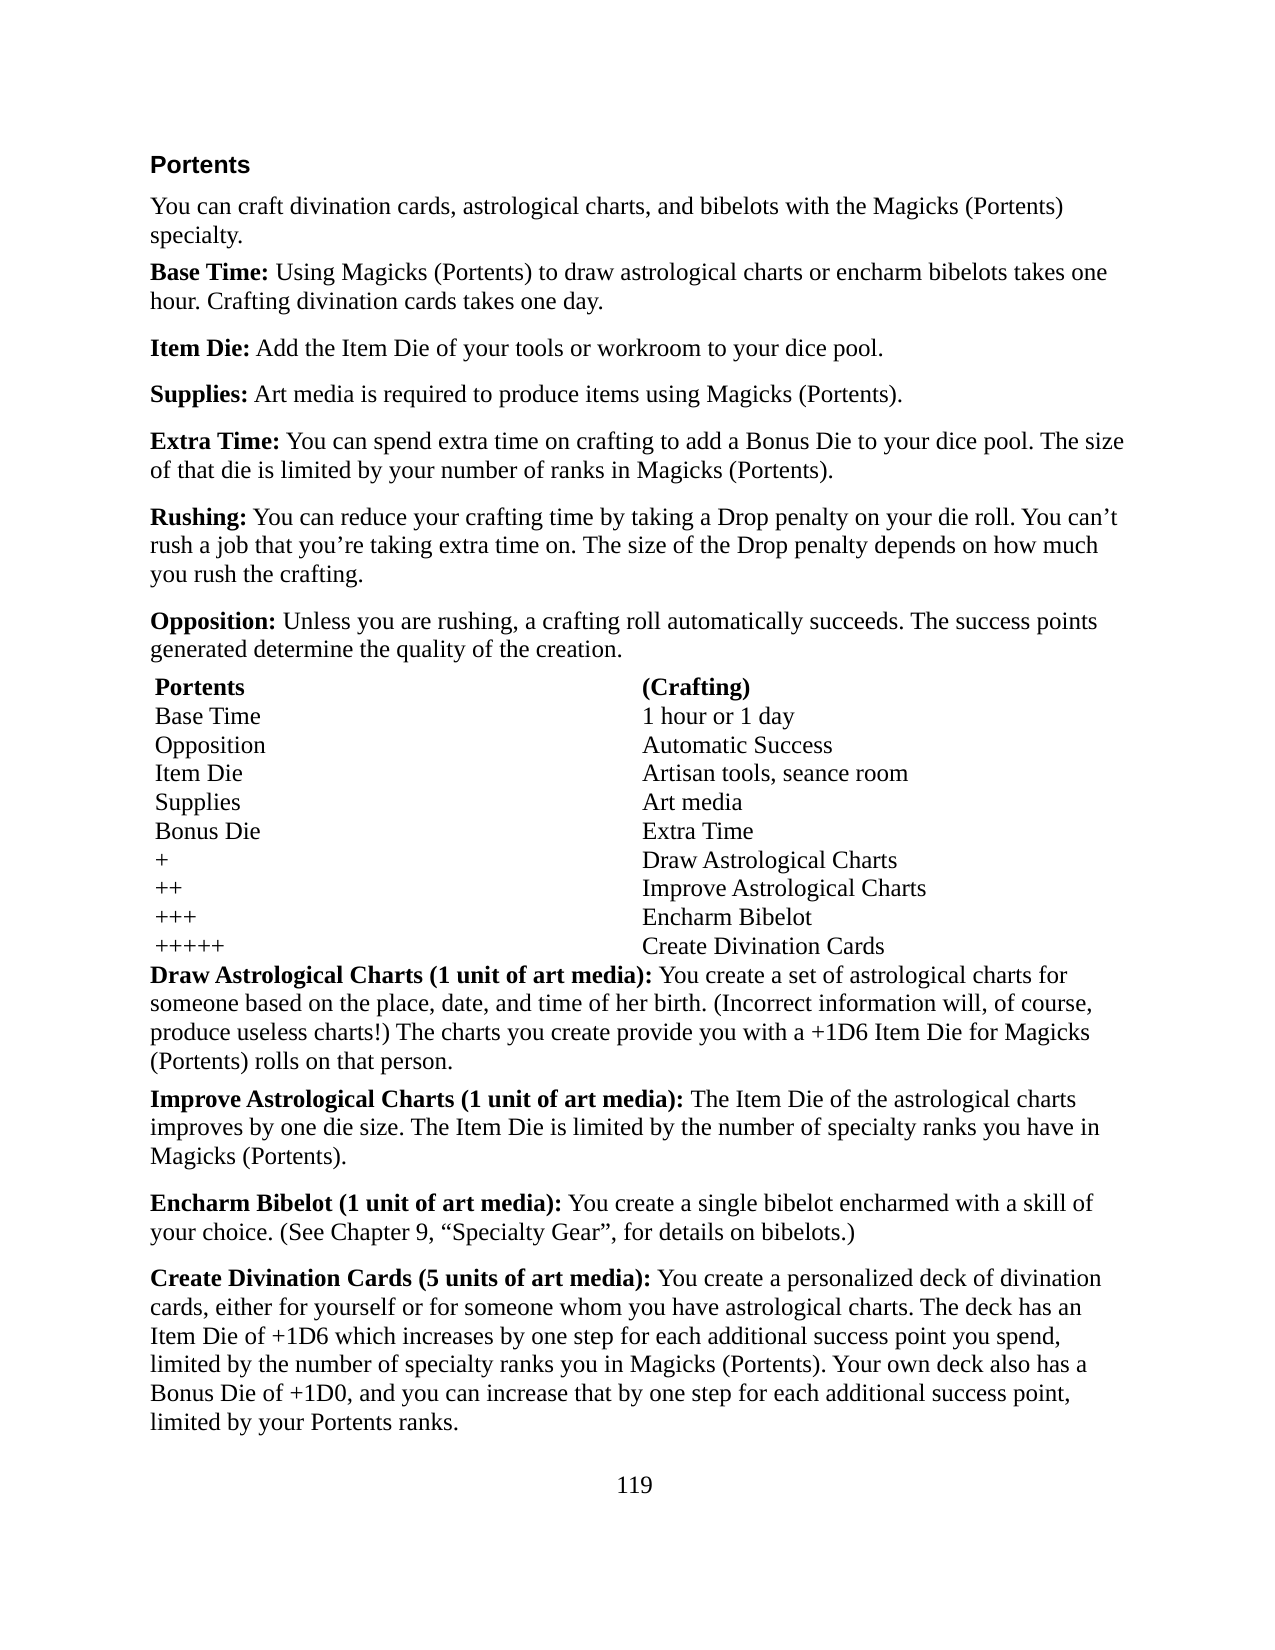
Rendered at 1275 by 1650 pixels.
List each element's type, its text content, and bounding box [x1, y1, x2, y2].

table_cell Artisan tools, seance room [638, 759, 1125, 787]
table_cell Art media [638, 787, 1125, 816]
text Encharm Bibelot (1 unit of art media): You create a single bibelot encharmed with a skill of your choice. (See Chapter 9, “Specialty Gear”, for details on bibelots.) [150, 1188, 1125, 1245]
table_cell Bonus Die [150, 816, 637, 845]
text Create Divination Cards (5 units of art media): You create a personalized deck of divination cards, either for yourself or for someone whom you have astrological charts. The deck has an Item Die of +1D6 which increases by one step for each additional success point you spend, limited by the number of specialty ranks you in Magicks (Portents). Your own deck also has a Bonus Die of +1D0, and you can increase that by one step for each additional success point, limited by your Portents ranks. [150, 1263, 1125, 1436]
text Base Time: Using Magicks (Portents) to draw astrological charts or encharm bibelots takes one hour. Crafting divination cards takes one day. [150, 257, 1125, 315]
subtitle Portents [150, 150, 1125, 178]
text Draw Astrological Charts (1 unit of art media): You create a set of astrological charts for someone based on the place, date, and time of her birth. (Incorrect information will, of course, produce useless charts!) The charts you create provide you with a +1D6 Item Die for Magicks (Portents) rolls on that person. [150, 960, 1125, 1075]
text You can craft divination cards, astrological charts, and bibelots with the Magicks (Portents) specialty. [150, 191, 1125, 248]
text Supplies: Art media is required to produce items using Magicks (Portents). [150, 379, 1125, 408]
text Rushing: You can reduce your crafting time by taking a Drop penalty on your die roll. You can’t rush a job that you’re taking extra time on. The size of the Drop penalty depends on how much you rush the crafting. [150, 502, 1125, 588]
table_cell Supplies [150, 787, 637, 816]
table_cell Opposition [150, 730, 637, 758]
table_cell 1 hour or 1 day [638, 701, 1125, 730]
table_cell Draw Astrological Charts [638, 845, 1125, 873]
table_cell +++ [150, 902, 637, 931]
text Extra Time: You can spend extra time on crafting to add a Bonus Die to your dice pool. The size of that die is limited by your number of ranks in Magicks (Portents). [150, 426, 1125, 484]
table_cell Encharm Bibelot [638, 902, 1125, 931]
table_cell Improve Astrological Charts [638, 874, 1125, 902]
table_cell Create Divination Cards [638, 931, 1125, 960]
table_cell Item Die [150, 759, 637, 787]
text Improve Astrological Charts (1 unit of art media): The Item Die of the astrological charts improves by one die size. The Item Die is limited by the number of specialty ranks you have in Magicks (Portents). [150, 1084, 1125, 1170]
text Opposition: Unless you are rushing, a crafting roll automatically succeeds. The success points generated determine the quality of the creation. [150, 606, 1125, 663]
table_cell Automatic Success [638, 730, 1125, 758]
table_cell Base Time [150, 701, 637, 730]
table_cell +++++ [150, 931, 637, 960]
table_header Portents [150, 672, 637, 701]
text Item Die: Add the Item Die of your tools or workroom to your dice pool. [150, 333, 1125, 362]
table_cell ++ [150, 874, 637, 902]
table_header (Crafting) [638, 672, 1125, 701]
table_cell + [150, 845, 637, 873]
table_cell Extra Time [638, 816, 1125, 845]
